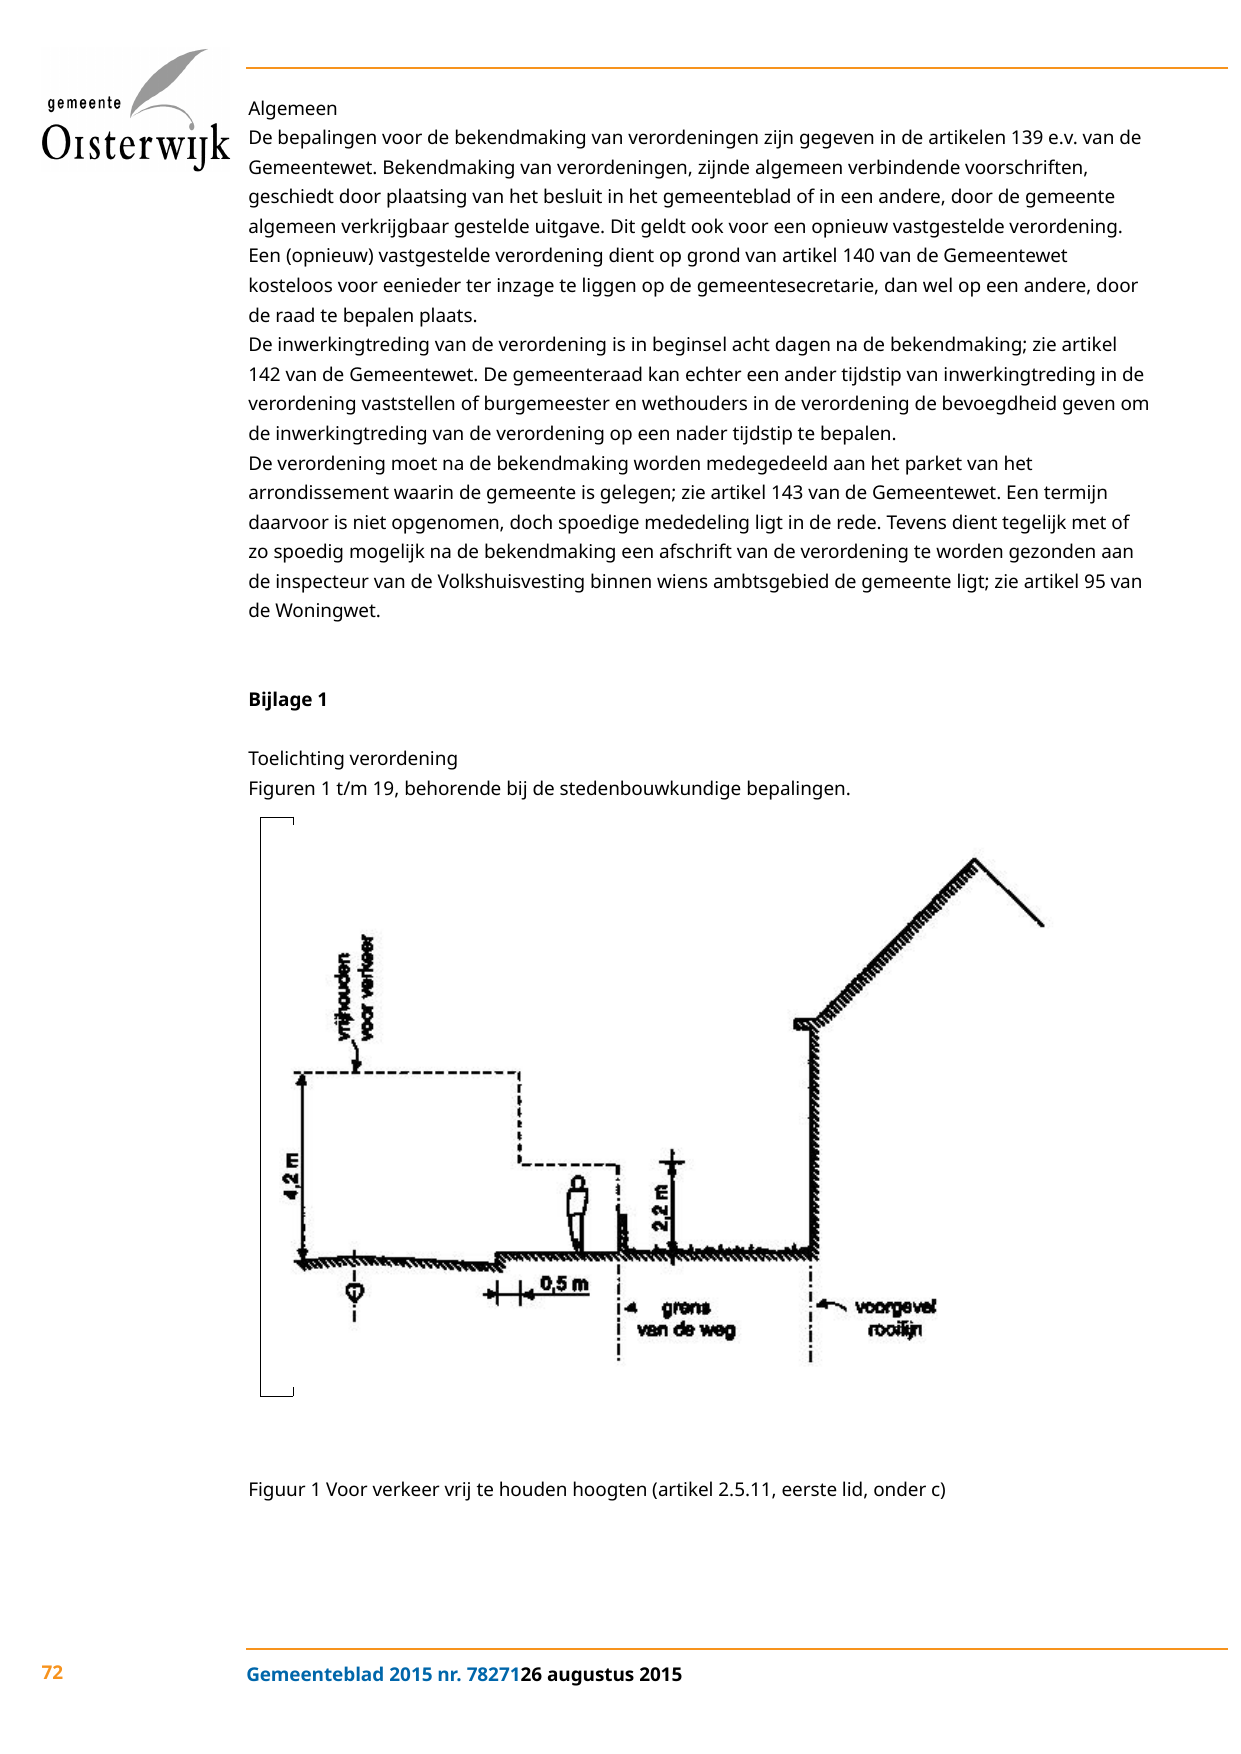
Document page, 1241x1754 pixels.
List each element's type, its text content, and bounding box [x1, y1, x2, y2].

text Figuur 1 Voor verkeer vrij te houden hoogten (artikel 2.5.11, eerste lid, onder c) [248, 1476, 1152, 1502]
text Toelichting verordening [248, 746, 1152, 771]
text Figuren 1 t/m 19, behorende bij de stedenbouwkundige bepalingen. [248, 775, 1152, 801]
text De bepalingen voor de bekendmaking van verordeningen zijn gegeven in de artikelen 139 e.v. van de Gemeentewet. Bekendmaking van verordeningen, zijnde algemeen verbindende voorschriften, geschiedt door plaatsing van het besluit in het gemeenteblad of in een andere, door de gemeente algemeen verkrijgbaar gestelde uitgave. Dit geldt ook voor een opnieuw vastgestelde verordening. Een (opnieuw) vastgestelde verordening dient op grond van artikel 140 van de Gemeentewet kosteloos voor eenieder ter inzage te liggen op de gemeentesecretarie, dan wel op een andere, door de raad te bepalen plaats. [248, 124, 1152, 328]
text Algemeen [248, 95, 1152, 121]
text De verordening moet na de bekendmaking worden medegedeeld aan het parket van het arrondissement waarin de gemeente is gelegen; zie artikel 143 van de Gemeentewet. Een termijn daarvoor is niet opgenomen, doch spoedige mededeling ligt in de rede. Tevens dient tegelijk met of zo spoedig mogelijk na de bekendmaking een afschrift van de verordening te worden gezonden aan de inspecteur van de Volkshuisvesting binnen wiens ambtsgebied de gemeente ligt; zie artikel 95 van de Woningwet. [248, 450, 1152, 623]
picture [41, 47, 231, 172]
text Bijlage 1 [248, 686, 1152, 712]
text De inwerkingtreding van de verordening is in beginsel acht dagen na de bekendmaking; zie artikel 142 van de Gemeentewet. De gemeenteraad kan echter een ander tijdstip van inwerkingtreding in de verordening vaststellen of burgemeester en wethouders in de verordening de bevoegdheid geven om de inwerkingtreding van de verordening op een nader tijdstip te bepalen. [248, 331, 1152, 446]
picture [268, 825, 1062, 1387]
